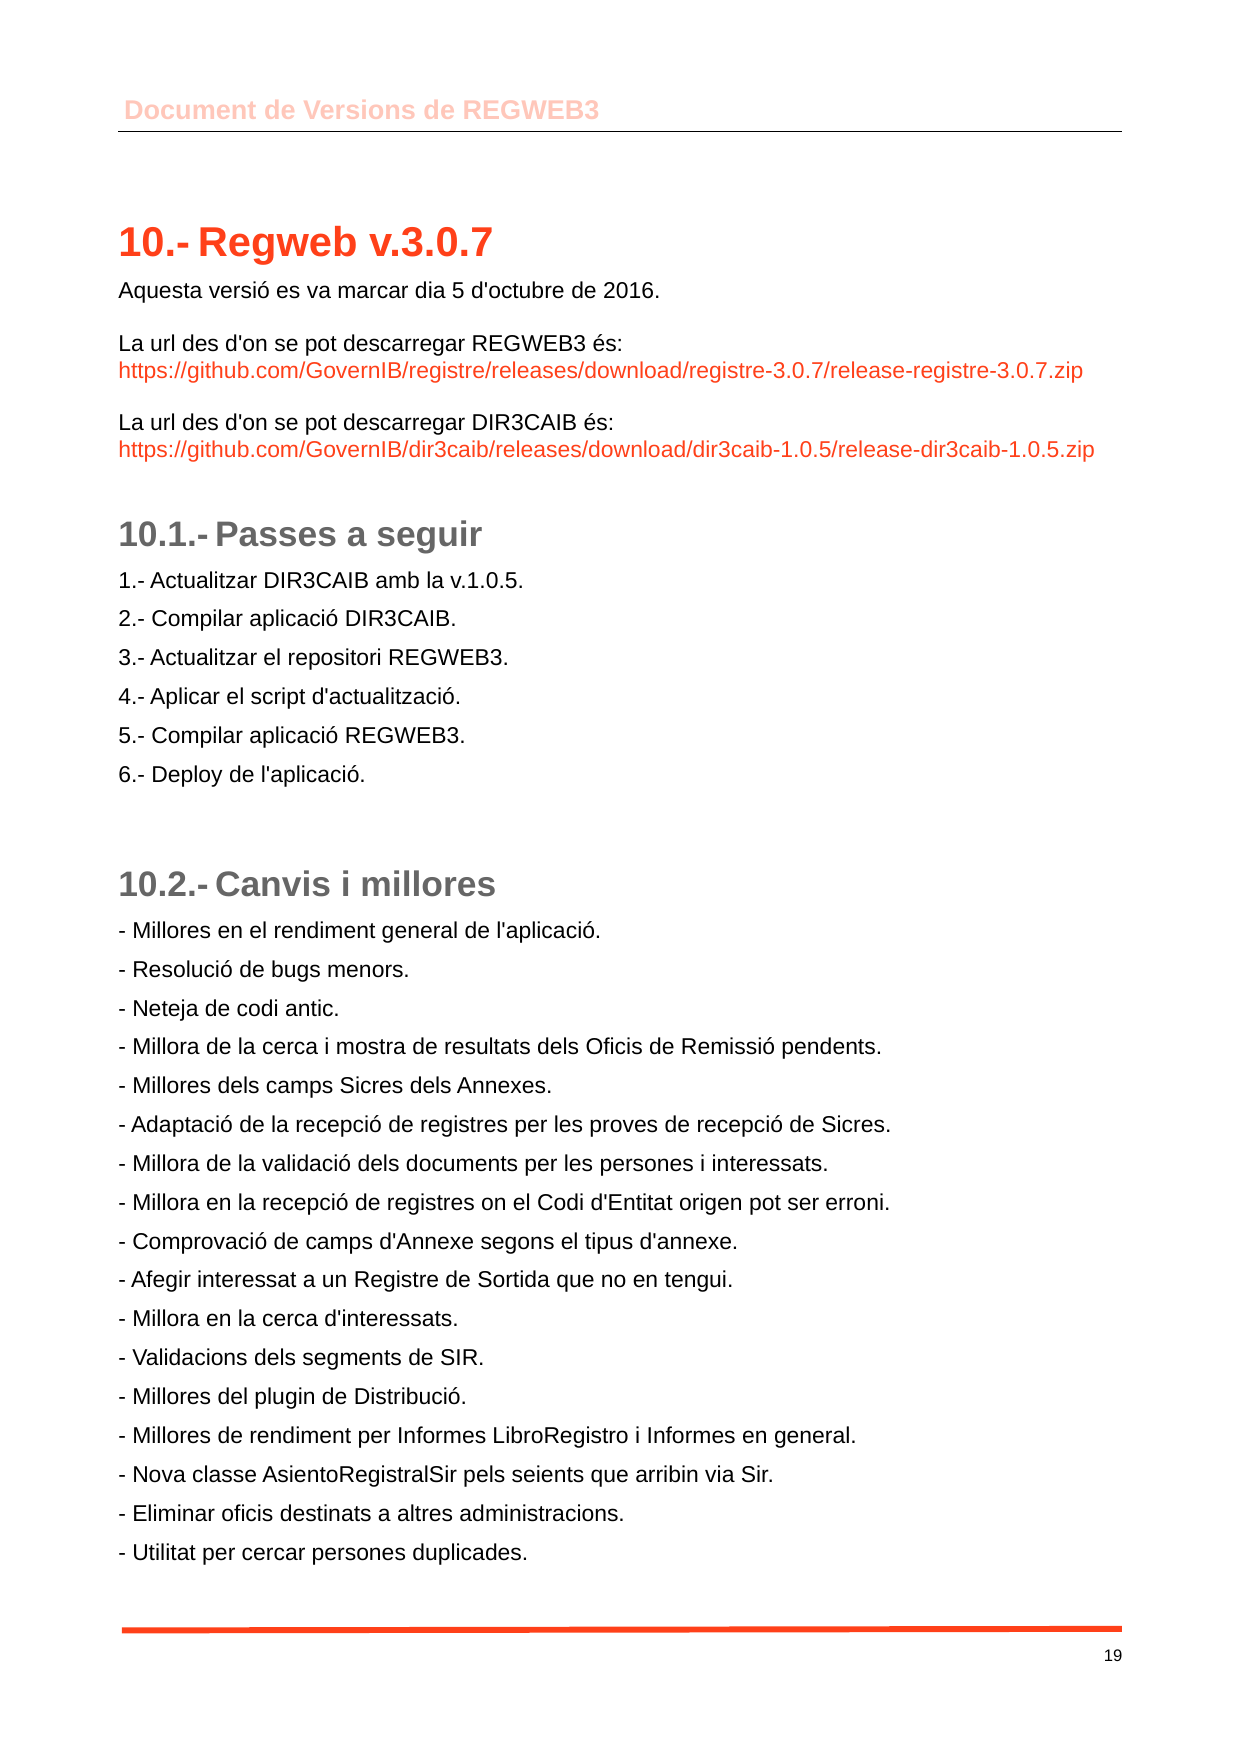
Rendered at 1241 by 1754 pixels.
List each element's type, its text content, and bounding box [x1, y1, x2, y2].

text 4.- Aplicar el script d'actualització. [118, 683, 1122, 709]
text https://github.com/GovernIB/registre/releases/download/registre-3.0.7/release-registre-3.0.7.zip [118, 357, 1122, 383]
text https://github.com/GovernIB/dir3caib/releases/download/dir3caib-1.0.5/release-dir3caib-1.0.5.zip [118, 436, 1122, 462]
text - Adaptació de la recepció de registres per les proves de recepció de Sicres. [118, 1111, 1122, 1137]
text 1.- Actualitzar DIR3CAIB amb la v.1.0.5. [118, 567, 1122, 593]
text - Comprovació de camps d'Annexe segons el tipus d'annexe. [118, 1228, 1122, 1254]
text La url des d'on se pot descarregar DIR3CAIB és: [118, 409, 1122, 436]
subtitle Passes a seguir [118, 513, 1122, 554]
text - Validacions dels segments de SIR. [118, 1344, 1122, 1371]
subtitle Canvis i millores [118, 863, 1122, 904]
text - Millora de la validació dels documents per les persones i interessats. [118, 1150, 1122, 1176]
text Aquesta versió es va marcar dia 5 d'octubre de 2016. [118, 277, 1122, 304]
text 5.- Compilar aplicació REGWEB3. [118, 722, 1122, 748]
text - Nova classe AsientoRegistralSir pels seients que arribin via Sir. [118, 1461, 1122, 1487]
text - Millores de rendiment per Informes LibroRegistro i Informes en general. [118, 1422, 1122, 1448]
text - Neteja de codi antic. [118, 994, 1122, 1021]
subtitle Regweb v.3.0.7 [118, 217, 1122, 265]
text La url des d'on se pot descarregar REGWEB3 és: [118, 330, 1122, 357]
text - Millores en el rendiment general de l'aplicació. [118, 917, 1122, 943]
text - Millora en la recepció de registres on el Codi d'Entitat origen pot ser erroni. [118, 1189, 1122, 1215]
text - Eliminar oficis destinats a altres administracions. [118, 1499, 1122, 1526]
text 3.- Actualitzar el repositori REGWEB3. [118, 644, 1122, 671]
text - Utilitat per cercar persones duplicades. [118, 1538, 1122, 1565]
text - Millores del plugin de Distribució. [118, 1383, 1122, 1409]
text - Afegir interessat a un Registre de Sortida que no en tengui. [118, 1266, 1122, 1293]
text 2.- Compilar aplicació DIR3CAIB. [118, 605, 1122, 632]
text - Resolució de bugs menors. [118, 956, 1122, 982]
text - Millora en la cerca d'interessats. [118, 1305, 1122, 1332]
text 6.- Deploy de l'aplicació. [118, 761, 1122, 787]
text - Millora de la cerca i mostra de resultats dels Oficis de Remissió pendents. [118, 1033, 1122, 1060]
text - Millores dels camps Sicres dels Annexes. [118, 1072, 1122, 1098]
